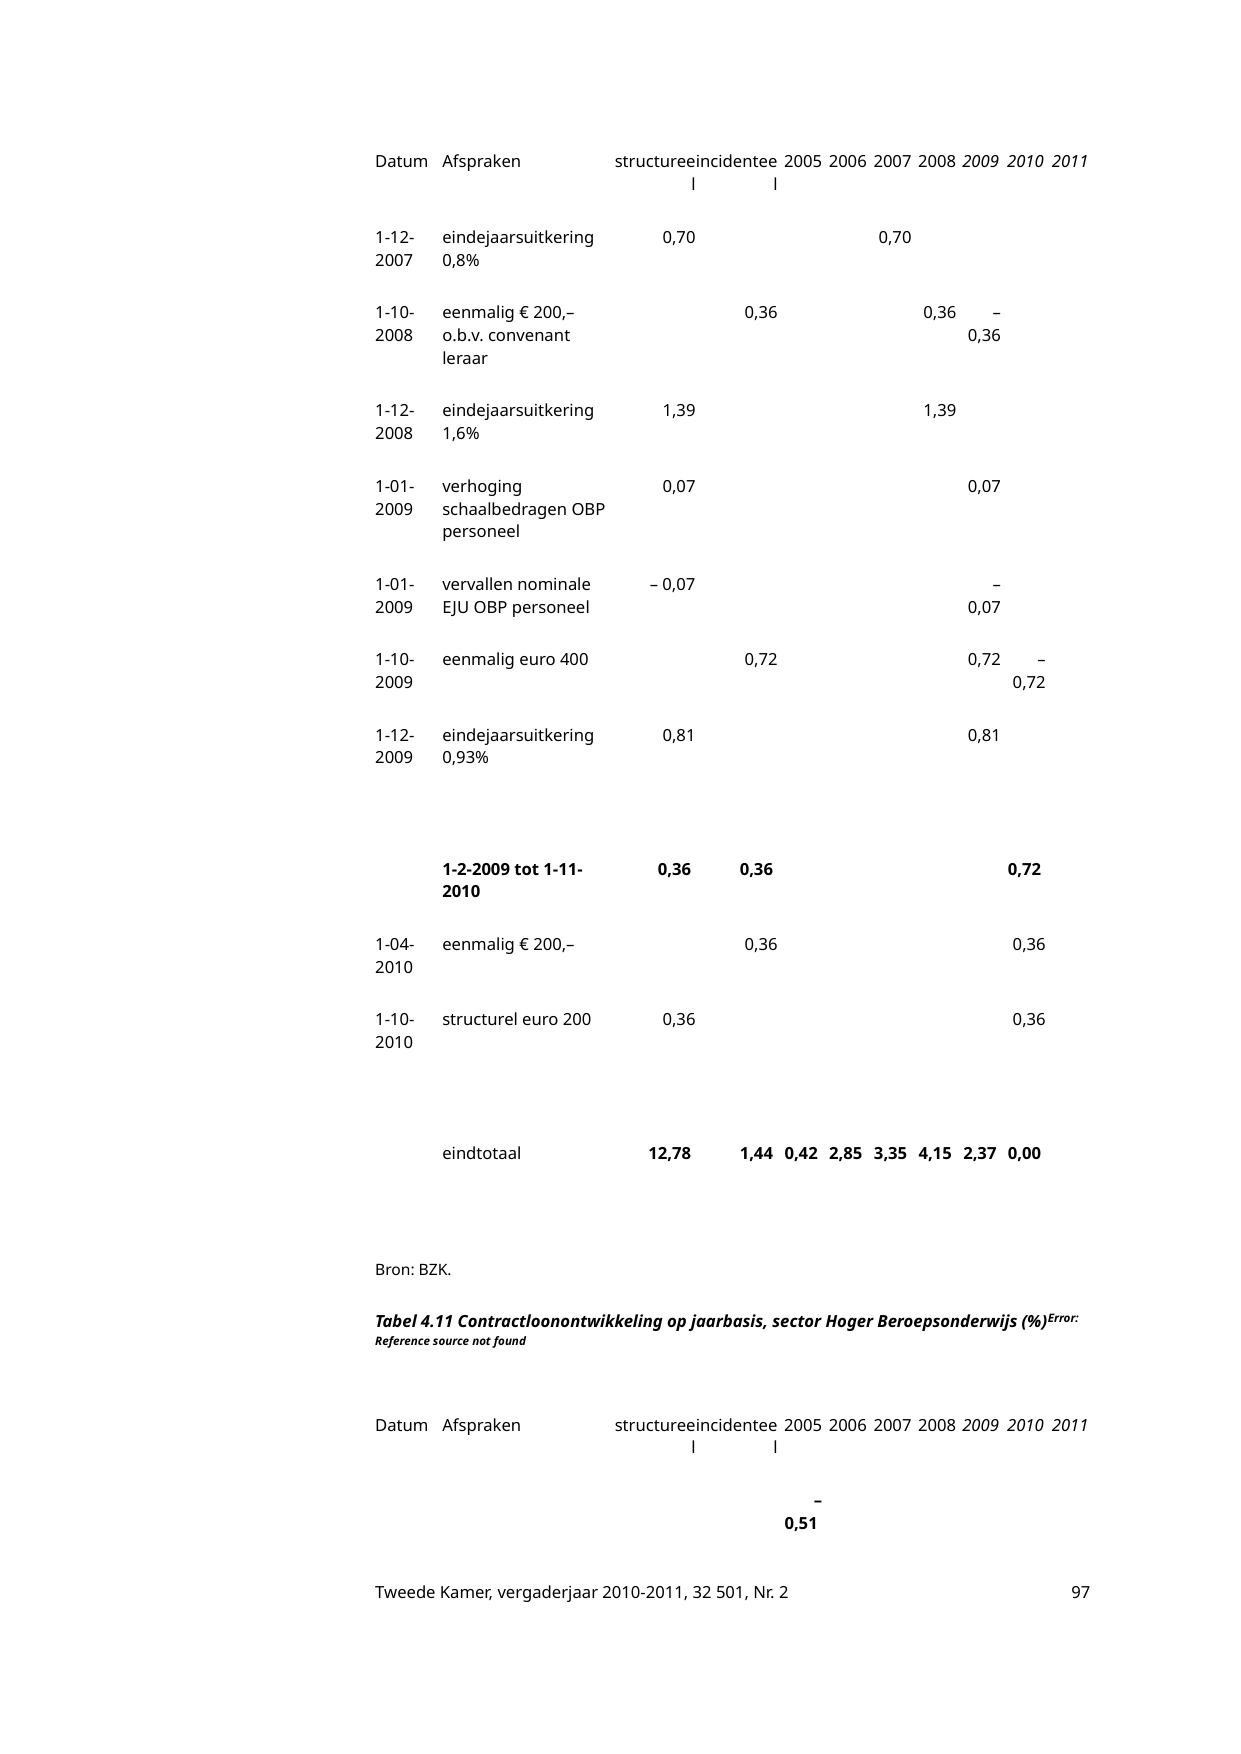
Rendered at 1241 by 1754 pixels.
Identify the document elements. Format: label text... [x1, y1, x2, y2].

table_cell [375, 857, 442, 933]
table_cell eenmalig € 200,– o.b.v. convenant leraar [442, 301, 613, 399]
table_cell 0,07 [613, 474, 695, 572]
table_cell [777, 799, 822, 857]
table_cell [777, 225, 822, 301]
table_header 2007 [867, 150, 911, 225]
table_cell [1001, 723, 1045, 799]
text Tabel 4.11 Contractloonontwikkeling op jaarbasis, sector Hoger Beroepsonderwijs (%)1 [375, 1310, 1090, 1355]
table_cell 0,36 [911, 301, 956, 399]
table_cell [1001, 301, 1045, 399]
table_cell [822, 1008, 867, 1083]
table_cell [1001, 399, 1045, 474]
table_cell [911, 1008, 956, 1083]
text Bron: BZK. [375, 1259, 1090, 1280]
table_cell vervallen nominale EJU OBP personeel [442, 573, 613, 648]
table_cell [911, 857, 956, 933]
table_cell [822, 857, 867, 933]
table_cell – 0,51 [777, 1489, 822, 1564]
table_cell 2,85 [822, 1142, 867, 1200]
table_cell 1-10-2010 [375, 1008, 442, 1083]
table_cell [1045, 648, 1090, 723]
table_header 2008 [911, 150, 956, 225]
table_header structureel [613, 150, 695, 225]
table_cell [695, 573, 777, 648]
table_cell [442, 1489, 613, 1564]
table_header 2005 [777, 150, 822, 225]
table_cell [822, 933, 867, 1008]
table_header 2010 [1001, 1413, 1045, 1489]
table_cell [867, 1008, 911, 1083]
table_cell 1-10-2009 [375, 648, 442, 723]
table_cell [911, 474, 956, 572]
table_cell eindejaarsuitkering 1,6% [442, 399, 613, 474]
table_cell eindejaarsuitkering 0,93% [442, 723, 613, 799]
table_cell [777, 399, 822, 474]
table_header 2008 [911, 1413, 956, 1489]
table_cell [1001, 1084, 1045, 1142]
table_cell 0,36 [1001, 933, 1045, 1008]
table_cell [911, 225, 956, 301]
table_cell [911, 799, 956, 857]
table_header 2007 [867, 1413, 911, 1489]
table_cell 1-01-2009 [375, 474, 442, 572]
table_header structureel [613, 1413, 695, 1489]
table_header Afspraken [442, 150, 613, 225]
table_cell [956, 933, 1001, 1008]
table_header 2011 [1045, 1413, 1090, 1489]
table_header Afspraken [442, 1413, 613, 1489]
table_cell [375, 1084, 442, 1142]
table_cell [822, 1489, 867, 1564]
table_cell 1-04-2010 [375, 933, 442, 1008]
table_cell 0,36 [1001, 1008, 1045, 1083]
table_cell [777, 474, 822, 572]
table_cell [911, 1084, 956, 1142]
table_cell 1-2-2009 tot 1-11-2010 [442, 857, 613, 933]
table_cell [695, 1084, 777, 1142]
table_cell [822, 301, 867, 399]
table_cell [911, 573, 956, 648]
table_cell [867, 933, 911, 1008]
table_cell [1045, 1489, 1090, 1564]
table_cell 2,37 [956, 1142, 1001, 1200]
table_cell [956, 399, 1001, 474]
table_header 2006 [822, 1413, 867, 1489]
table_cell [867, 301, 911, 399]
table_cell [867, 857, 911, 933]
table_cell 1,39 [911, 399, 956, 474]
table_cell 1-12-2008 [375, 399, 442, 474]
table_cell [867, 474, 911, 572]
table_cell [822, 1084, 867, 1142]
table_cell [822, 399, 867, 474]
table_cell [442, 799, 613, 857]
table_cell 1,44 [695, 1142, 777, 1200]
table_cell [822, 225, 867, 301]
table_cell [777, 648, 822, 723]
table_cell [777, 301, 822, 399]
table_cell [777, 573, 822, 648]
table_cell [867, 573, 911, 648]
table_cell [777, 857, 822, 933]
table_cell [956, 1008, 1001, 1083]
table_cell [1045, 857, 1090, 933]
table_cell 0,72 [1001, 857, 1045, 933]
table_cell [956, 225, 1001, 301]
table_cell 0,72 [695, 648, 777, 723]
table_cell [1045, 1142, 1090, 1200]
table_cell [1045, 474, 1090, 572]
table_cell [777, 1008, 822, 1083]
table_cell [822, 799, 867, 857]
table_cell [1045, 225, 1090, 301]
table_cell [1045, 399, 1090, 474]
table_cell [1001, 225, 1045, 301]
table_header 2006 [822, 150, 867, 225]
table_header Datum [375, 150, 442, 225]
table_cell [1045, 799, 1090, 857]
table_cell eindejaarsuitkering 0,8% [442, 225, 613, 301]
table_cell [822, 573, 867, 648]
table_cell [777, 933, 822, 1008]
table_cell [911, 723, 956, 799]
table_cell [1045, 933, 1090, 1008]
table_header incidenteel [695, 1413, 777, 1489]
table_cell [777, 1084, 822, 1142]
table_cell [1045, 723, 1090, 799]
table_cell [1001, 1489, 1045, 1564]
table_cell [613, 799, 695, 857]
table_cell [442, 1084, 613, 1142]
table_cell 1-10-2008 [375, 301, 442, 399]
table_cell 0,36 [695, 933, 777, 1008]
table_cell [613, 1084, 695, 1142]
table_cell eindtotaal [442, 1142, 613, 1200]
table_cell [867, 399, 911, 474]
table_cell 0,36 [613, 857, 695, 933]
table_cell [1001, 474, 1045, 572]
table_cell 0,36 [695, 857, 777, 933]
table_cell [956, 799, 1001, 857]
table_cell 4,15 [911, 1142, 956, 1200]
table_cell – 0,07 [956, 573, 1001, 648]
table_cell – 0,07 [613, 573, 695, 648]
table_cell [613, 933, 695, 1008]
table_cell 0,07 [956, 474, 1001, 572]
table_cell 1-12-2009 [375, 723, 442, 799]
table_header 2011 [1045, 150, 1090, 225]
table_cell [956, 1084, 1001, 1142]
table_header 2010 [1001, 150, 1045, 225]
table_cell [1001, 573, 1045, 648]
table_header 2009 [956, 150, 1001, 225]
table_cell 0,42 [777, 1142, 822, 1200]
table_cell [375, 1489, 442, 1564]
table_cell 1-12-2007 [375, 225, 442, 301]
table_cell 1-01-2009 [375, 573, 442, 648]
table_cell – 0,36 [956, 301, 1001, 399]
table_header Datum [375, 1413, 442, 1489]
table_cell 0,72 [956, 648, 1001, 723]
table_cell eenmalig € 200,– [442, 933, 613, 1008]
table_header incidenteel [695, 150, 777, 225]
table_cell [867, 1084, 911, 1142]
table_cell [695, 799, 777, 857]
table_cell [695, 723, 777, 799]
table_cell structurel euro 200 [442, 1008, 613, 1083]
table_cell [822, 648, 867, 723]
table_cell 0,81 [956, 723, 1001, 799]
table_cell verhoging schaalbedragen OBP personeel [442, 474, 613, 572]
table_cell [867, 1489, 911, 1564]
table_cell [695, 1008, 777, 1083]
table_cell 3,35 [867, 1142, 911, 1200]
table_cell [613, 301, 695, 399]
table_cell [867, 648, 911, 723]
table_cell [1045, 1008, 1090, 1083]
table_cell [1045, 301, 1090, 399]
table_cell 0,81 [613, 723, 695, 799]
table_cell [911, 648, 956, 723]
table_cell [956, 857, 1001, 933]
table_cell [867, 723, 911, 799]
table_cell [1045, 573, 1090, 648]
table_header 2005 [777, 1413, 822, 1489]
table_cell [777, 723, 822, 799]
table_cell [613, 1489, 695, 1564]
table_cell [695, 1489, 777, 1564]
table_cell [911, 1489, 956, 1564]
table_cell [375, 1142, 442, 1200]
table_cell [911, 933, 956, 1008]
table_cell [1001, 799, 1045, 857]
table_cell [695, 399, 777, 474]
table_cell [822, 474, 867, 572]
table_cell [822, 723, 867, 799]
table_header 2009 [956, 1413, 1001, 1489]
table_cell [867, 799, 911, 857]
table_cell [1045, 1084, 1090, 1142]
table_cell 0,00 [1001, 1142, 1045, 1200]
table_cell – 0,72 [1001, 648, 1045, 723]
table_cell [613, 648, 695, 723]
table_cell [695, 474, 777, 572]
table_cell [956, 1489, 1001, 1564]
table_cell 1,39 [613, 399, 695, 474]
table_cell 0,70 [613, 225, 695, 301]
table_cell eenmalig euro 400 [442, 648, 613, 723]
table_cell [375, 799, 442, 857]
table_cell 0,36 [695, 301, 777, 399]
table_cell 12,78 [613, 1142, 695, 1200]
table_cell 0,70 [867, 225, 911, 301]
table_cell [695, 225, 777, 301]
table_cell 0,36 [613, 1008, 695, 1083]
